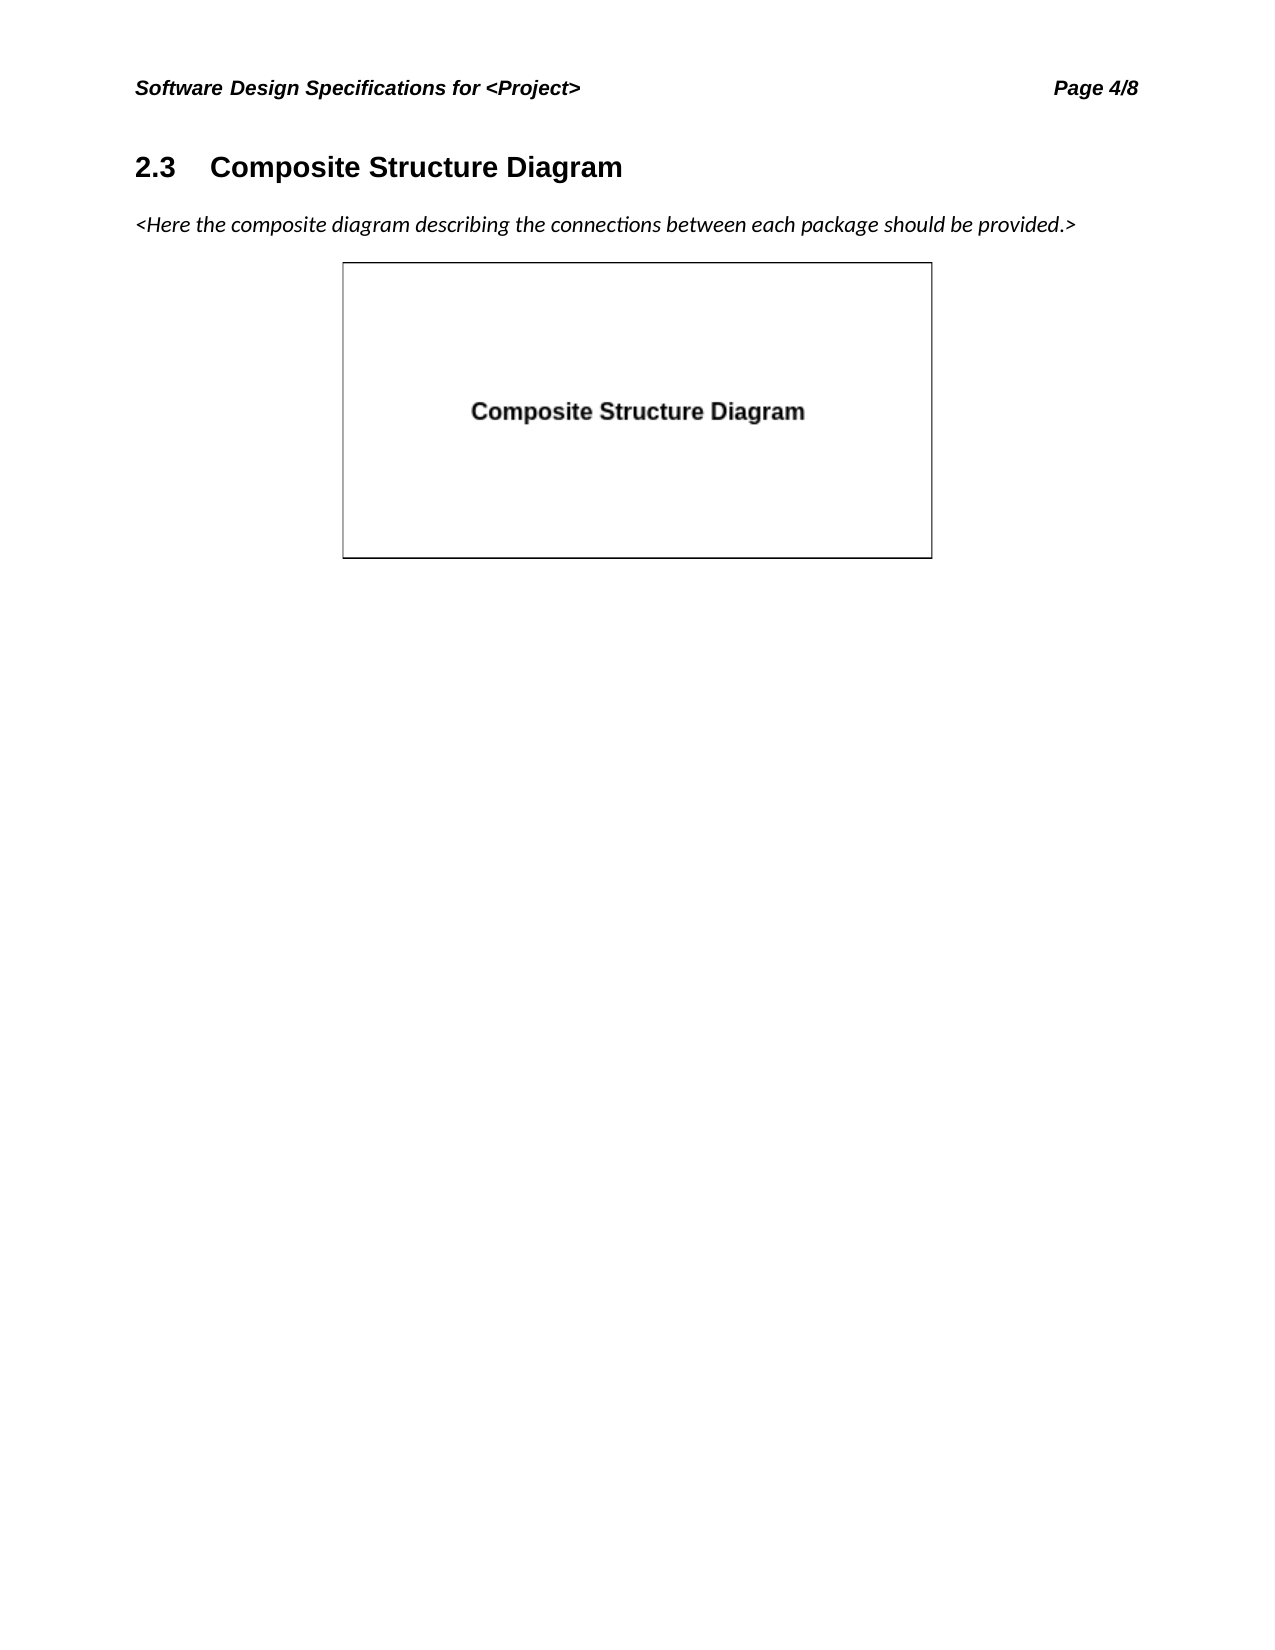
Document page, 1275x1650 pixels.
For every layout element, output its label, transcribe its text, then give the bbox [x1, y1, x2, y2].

text <Here the composite diagram describing the connections between each package should be provided.> [135, 213, 1140, 238]
subtitle Composite Structure Diagram [135, 150, 1140, 183]
picture [342, 262, 933, 559]
